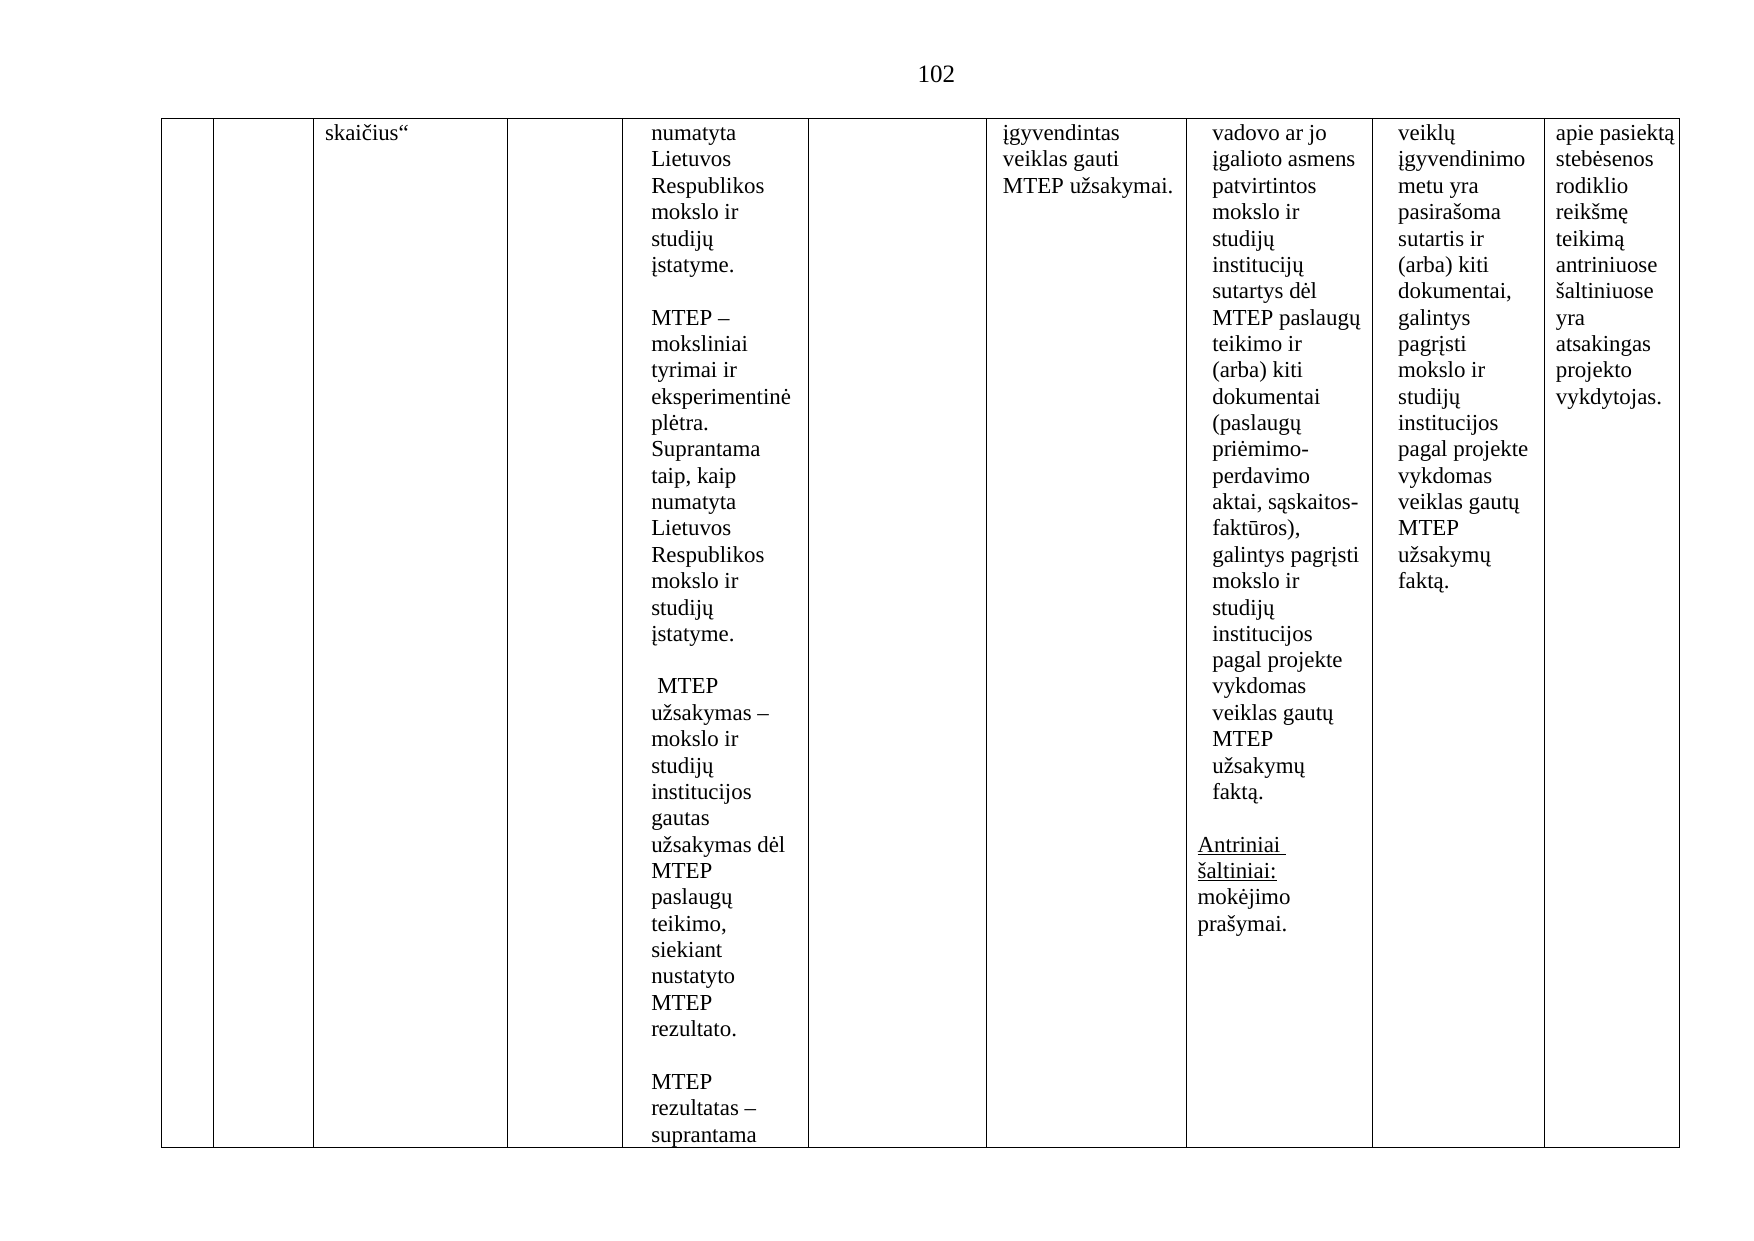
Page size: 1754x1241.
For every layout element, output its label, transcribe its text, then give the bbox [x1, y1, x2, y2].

table_cell veiklų įgyvendinimo metu yra pasirašoma sutartis ir (arba) kiti dokumentai, galintys pagrįsti mokslo ir studijų institucijos pagal projekte vykdomas veiklas gautų MTEP užsakymų faktą. [1373, 119, 1544, 1147]
table_cell įgyvendintas veiklas gauti MTEP užsakymai. [987, 119, 1186, 1147]
table_cell apie pasiektą stebėsenos rodiklio reikšmę teikimą antriniuose šaltiniuose yra atsakingas projekto vykdytojas. [1545, 119, 1679, 1147]
table_cell [508, 119, 622, 1147]
table_cell [809, 119, 986, 1147]
table_cell numatyta Lietuvos Respublikos mokslo ir studijų įstatyme. MTEP – moksliniai tyrimai ir eksperimentinė plėtra. Suprantama taip, kaip numatyta Lietuvos Respublikos mokslo ir studijų įstatyme. MTEP užsakymas – mokslo ir studijų institucijos gautas užsakymas dėl MTEP paslaugų teikimo, siekiant nustatyto MTEP rezultato. MTEP rezultatas – suprantama [623, 119, 808, 1147]
table_cell [162, 119, 213, 1147]
table_cell skaičius“ [314, 119, 507, 1147]
table_cell [214, 119, 313, 1147]
table_cell vadovo ar jo įgalioto asmens patvirtintos mokslo ir studijų institucijų sutartys dėl MTEP paslaugų teikimo ir (arba) kiti dokumentai (paslaugų priėmimo-perdavimo aktai, sąskaitos-faktūros), galintys pagrįsti mokslo ir studijų institucijos pagal projekte vykdomas veiklas gautų MTEP užsakymų faktą. Antriniai šaltiniai: mokėjimo prašymai. [1187, 119, 1372, 1147]
